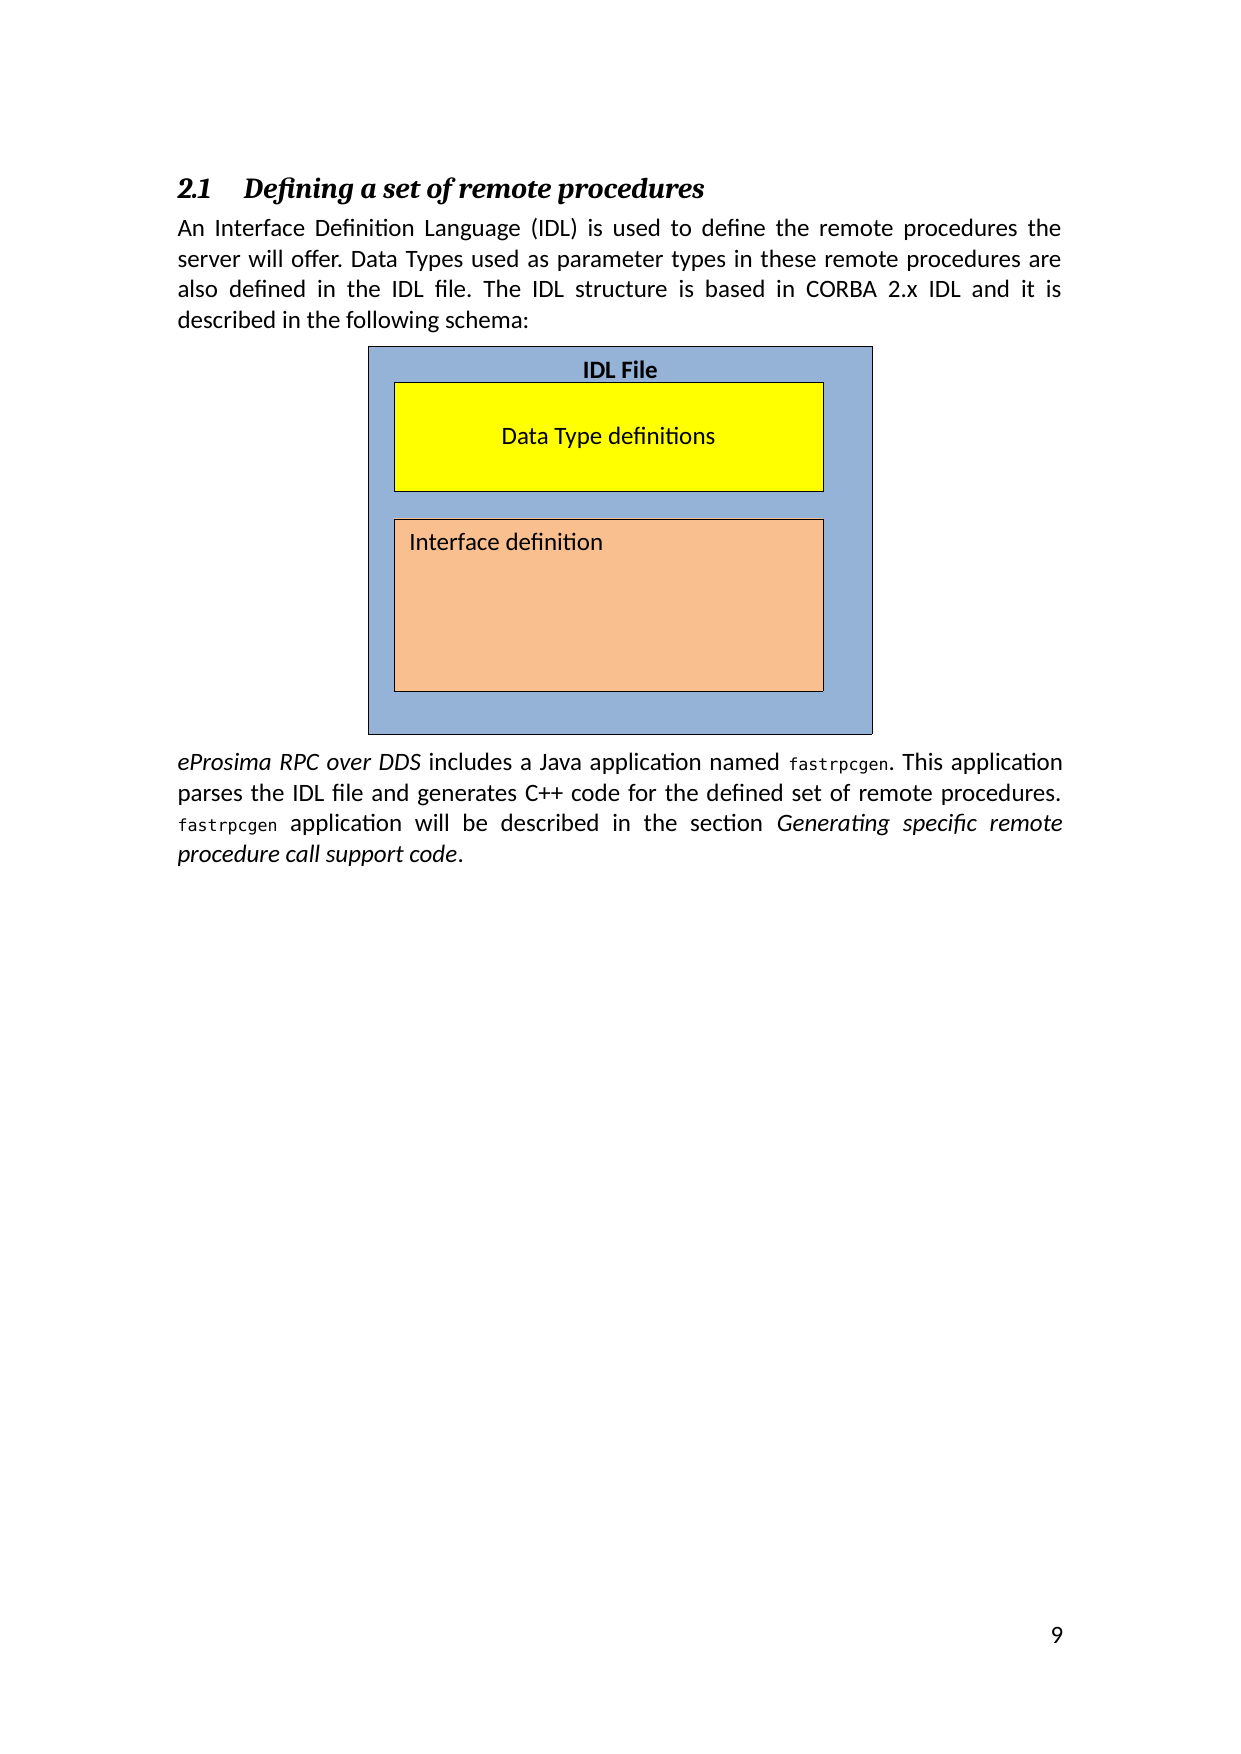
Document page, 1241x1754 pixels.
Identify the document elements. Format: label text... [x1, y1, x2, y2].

text Data Type definitions [409, 389, 808, 451]
text Interface definition [409, 526, 808, 557]
subtitle Defining a set of remote procedures [177, 173, 1063, 206]
text IDL File [383, 354, 857, 384]
text eProsima RPC over DDS includes a Java application named fastrpcgen. This application parses the IDL file and generates C++ code for the defined set of remote procedures. fastrpcgen application will be described in the section Generating specific remote procedure call support code. [177, 746, 1063, 868]
text An Interface Definition Language (IDL) is used to define the remote procedures the server will offer. Data Types used as parameter types in these remote procedures are also defined in the IDL file. The IDL structure is based in CORBA 2.x IDL and it is described in the following schema: [177, 212, 1063, 334]
